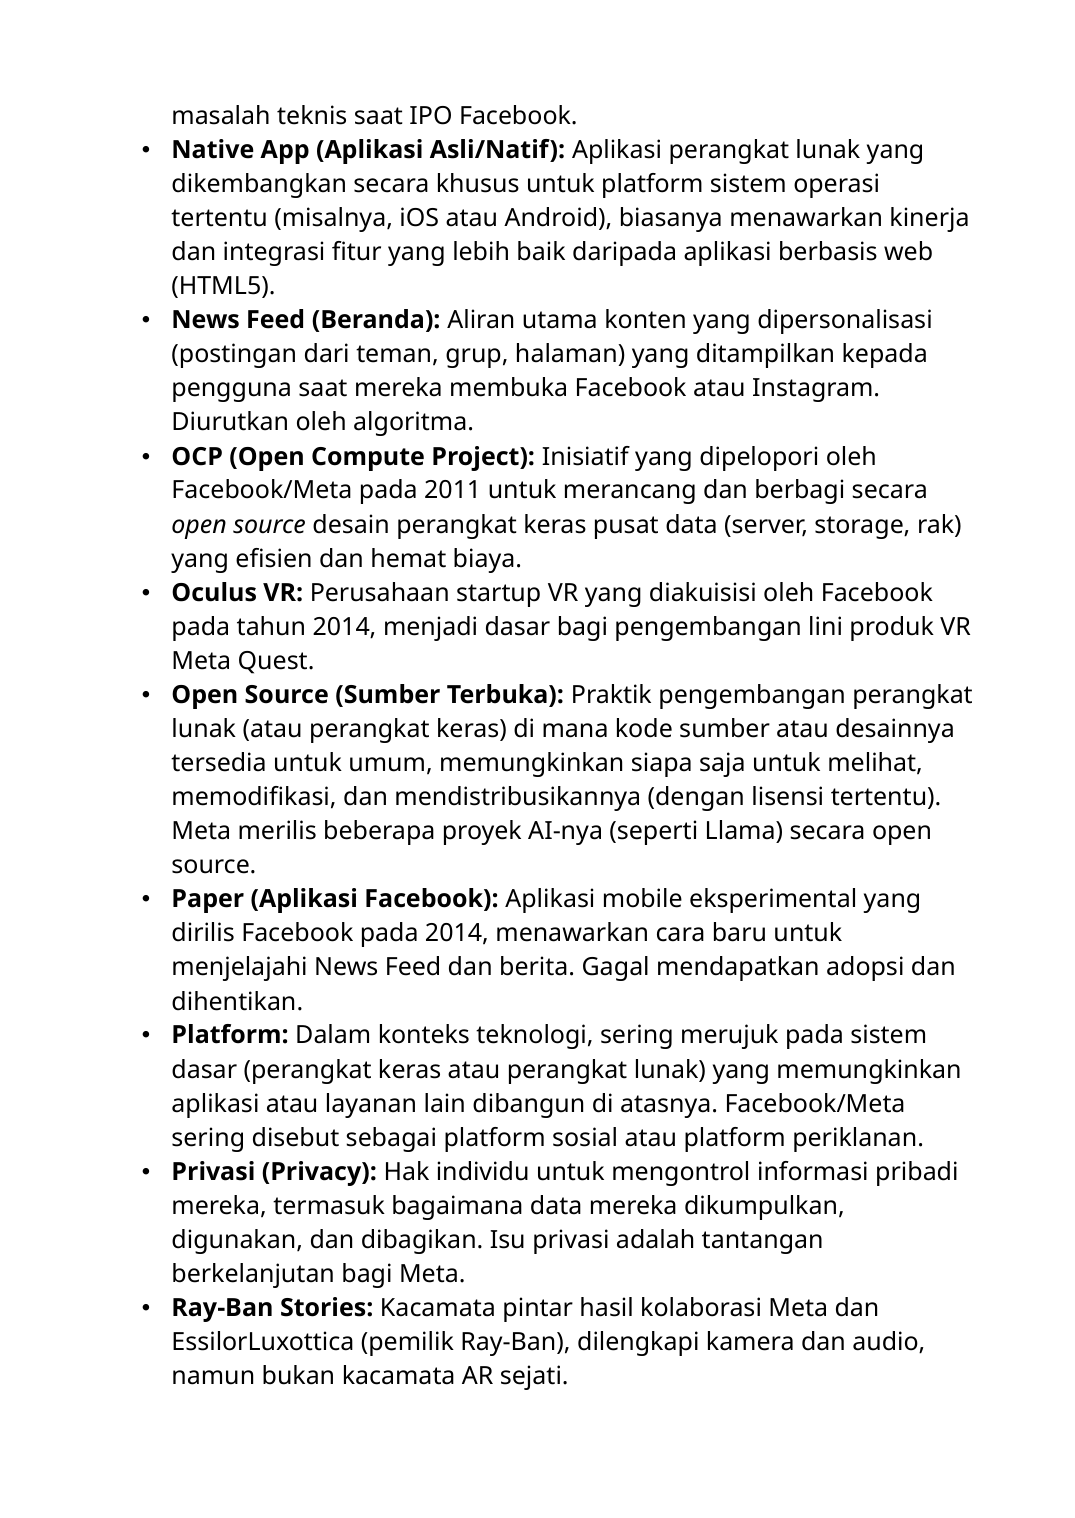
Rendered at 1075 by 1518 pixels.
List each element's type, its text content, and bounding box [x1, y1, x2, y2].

list Ray-Ban Stories: Kacamata pintar hasil kolaborasi Meta dan EssilorLuxottica (pemilik Ray-Ban), dilengkapi kamera dan audio, namun bukan kacamata AR sejati. [142, 1290, 977, 1392]
list Paper (Aplikasi Facebook): Aplikasi mobile eksperimental yang dirilis Facebook pada 2014, menawarkan cara baru untuk menjelajahi News Feed dan berita. Gagal mendapatkan adopsi dan dihentikan. [142, 881, 977, 1017]
list News Feed (Beranda): Aliran utama konten yang dipersonalisasi (postingan dari teman, grup, halaman) yang ditampilkan kepada pengguna saat mereka membuka Facebook atau Instagram. Diurutkan oleh algoritma. [142, 302, 977, 438]
list OCP (Open Compute Project): Inisiatif yang dipelopori oleh Facebook/Meta pada 2011 untuk merancang dan berbagi secara open source desain perangkat keras pusat data (server, storage, rak) yang efisien dan hemat biaya. [142, 438, 977, 574]
list Open Source (Sumber Terbuka): Praktik pengembangan perangkat lunak (atau perangkat keras) di mana kode sumber atau desainnya tersedia untuk umum, memungkinkan siapa saja untuk melihat, memodifikasi, dan mendistribusikannya (dengan lisensi tertentu). Meta merilis beberapa proyek AI-nya (seperti Llama) secara open source. [142, 677, 977, 881]
list Platform: Dalam konteks teknologi, sering merujuk pada sistem dasar (perangkat keras atau perangkat lunak) yang memungkinkan aplikasi atau layanan lain dibangun di atasnya. Facebook/Meta sering disebut sebagai platform sosial atau platform periklanan. [142, 1017, 977, 1153]
list Privasi (Privacy): Hak individu untuk mengontrol informasi pribadi mereka, termasuk bagaimana data mereka dikumpulkan, digunakan, dan dibagikan. Isu privasi adalah tantangan berkelanjutan bagi Meta. [142, 1153, 977, 1290]
list masalah teknis saat IPO Facebook. [142, 97, 977, 132]
list Native App (Aplikasi Asli/Natif): Aplikasi perangkat lunak yang dikembangkan secara khusus untuk platform sistem operasi tertentu (misalnya, iOS atau Android), biasanya menawarkan kinerja dan integrasi fitur yang lebih baik daripada aplikasi berbasis web (HTML5). [142, 132, 977, 302]
list Oculus VR: Perusahaan startup VR yang diakuisisi oleh Facebook pada tahun 2014, menjadi dasar bagi pengembangan lini produk VR Meta Quest. [142, 574, 977, 677]
